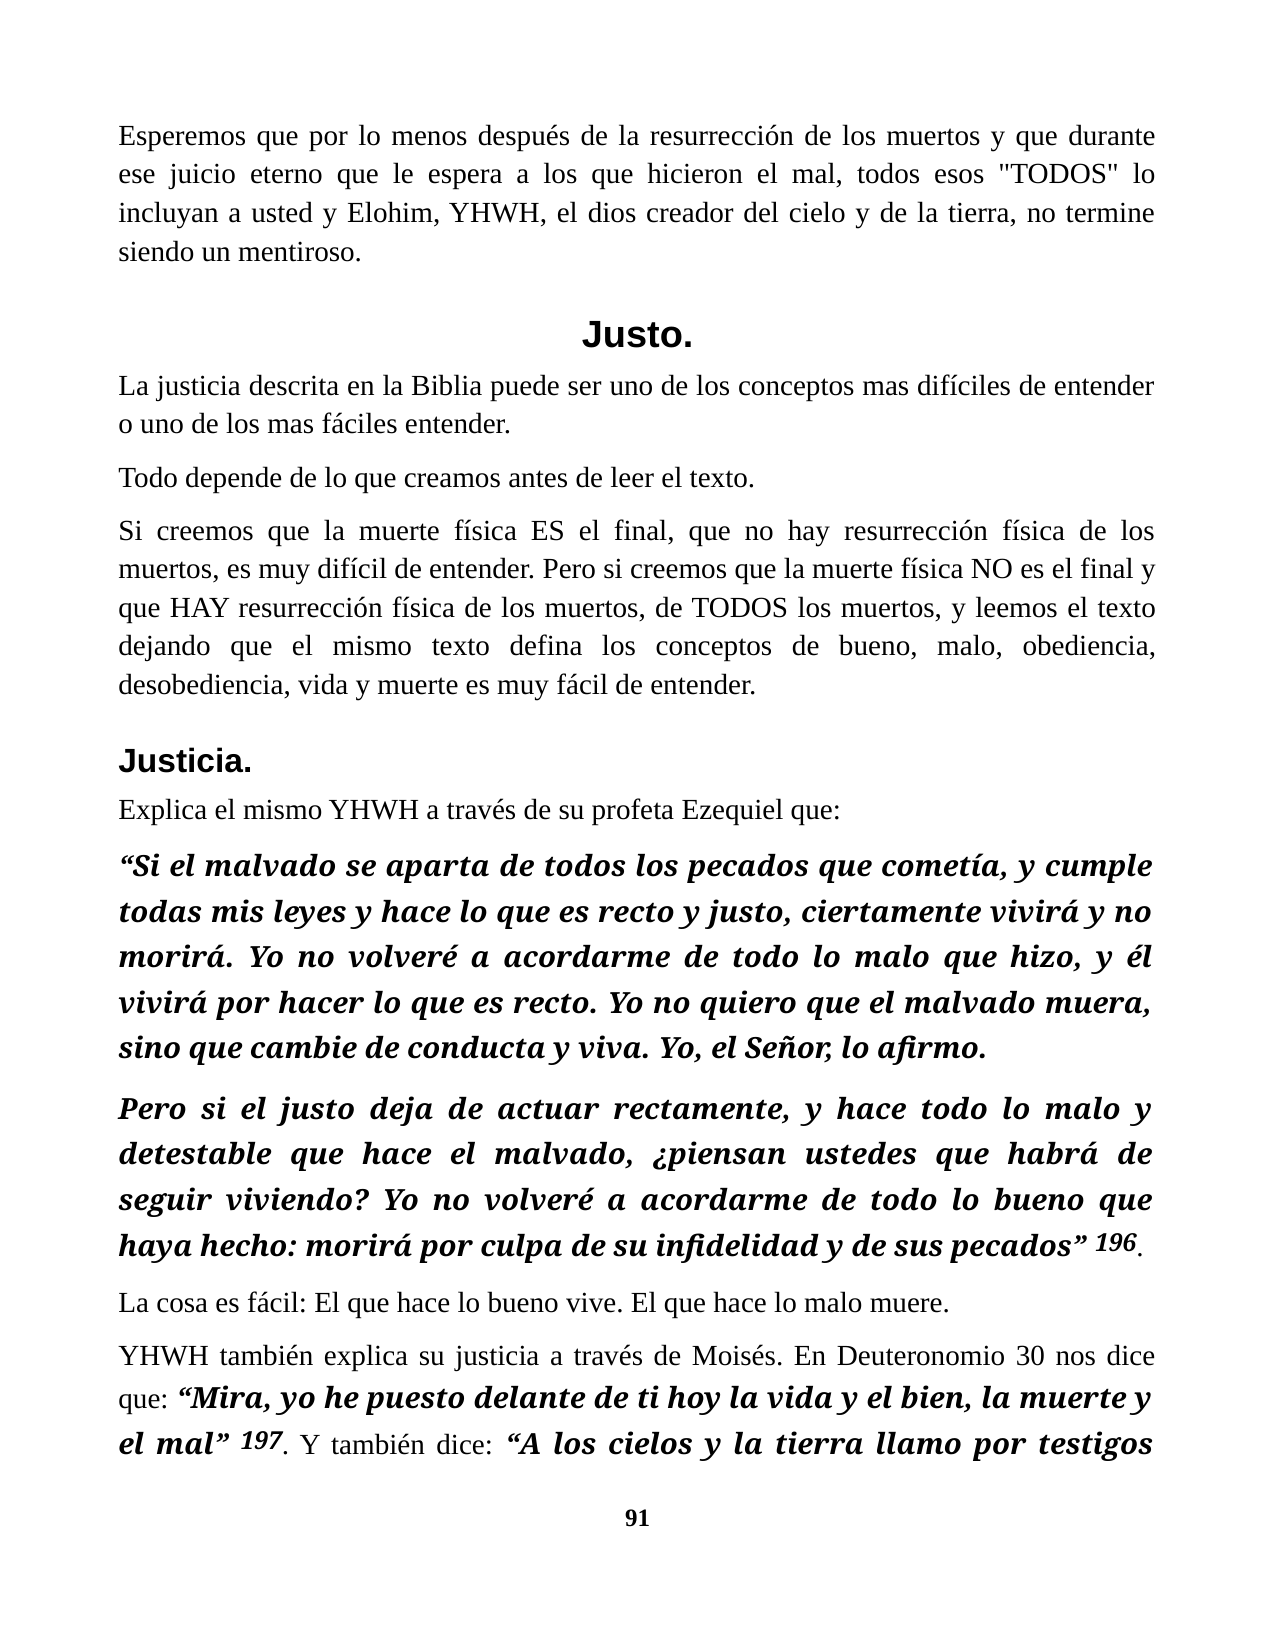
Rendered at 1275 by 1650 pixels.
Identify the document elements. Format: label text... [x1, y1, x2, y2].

text Esperemos que por lo menos después de la resurrección de los muertos y que durante ese juicio eterno que le espera a los que hicieron el mal, todos esos "TODOS" lo incluyan a usted y Elohim, YHWH, el dios creador del cielo y de la tierra, no termine siendo un mentiroso. [118, 118, 1157, 267]
text Si creemos que la muerte física ES el final, que no hay resurrección física de los muertos, es muy difícil de entender. Pero si creemos que la muerte física NO es el final y que HAY resurrección física de los muertos, de TODOS los muertos, y leemos el texto dejando que el mismo texto defina los conceptos de bueno, malo, obediencia, desobediencia, vida y muerte es muy fácil de entender. [118, 513, 1157, 701]
text Explica el mismo YHWH a través de su profeta Ezequiel que: [118, 792, 1157, 826]
text La cosa es fácil: El que hace lo bueno vive. El que hace lo malo muere. [118, 1285, 1157, 1318]
text YHWH también explica su justicia a través de Moisés. En Deuteronomio 30 nos dice que: “Mira, yo he puesto delante de ti hoy la vida y el bien, la muerte y el mal” . Y también dice: “A los cielos y la tierra llamo por testigos [118, 1338, 1157, 1463]
text Todo depende de lo que creamos antes de leer el texto. [118, 460, 1157, 493]
subtitle Justo. [118, 312, 1157, 356]
subtitle Justicia. [118, 741, 1157, 779]
text “Si el malvado se aparta de todos los pecados que cometía, y cumple todas mis leyes y hace lo que es recto y justo, ciertamente vivirá y no morirá. Yo no volveré a acordarme de todo lo malo que hizo, y él vivirá por hacer lo que es recto. Yo no quiero que el malvado muera, sino que cambie de conducta y viva. Yo, el Señor, lo afirmo. [118, 845, 1157, 1067]
text Pero si el justo deja de actuar rectamente, y hace todo lo malo y detestable que hace el malvado, ¿piensan ustedes que habrá de seguir viviendo? Yo no volveré a acordarme de todo lo bueno que haya hecho: morirá por culpa de su infidelidad y de sus pecados” . [118, 1088, 1157, 1264]
text La justicia descrita en la Biblia puede ser uno de los conceptos mas difíciles de entender o uno de los mas fáciles entender. [118, 368, 1157, 440]
